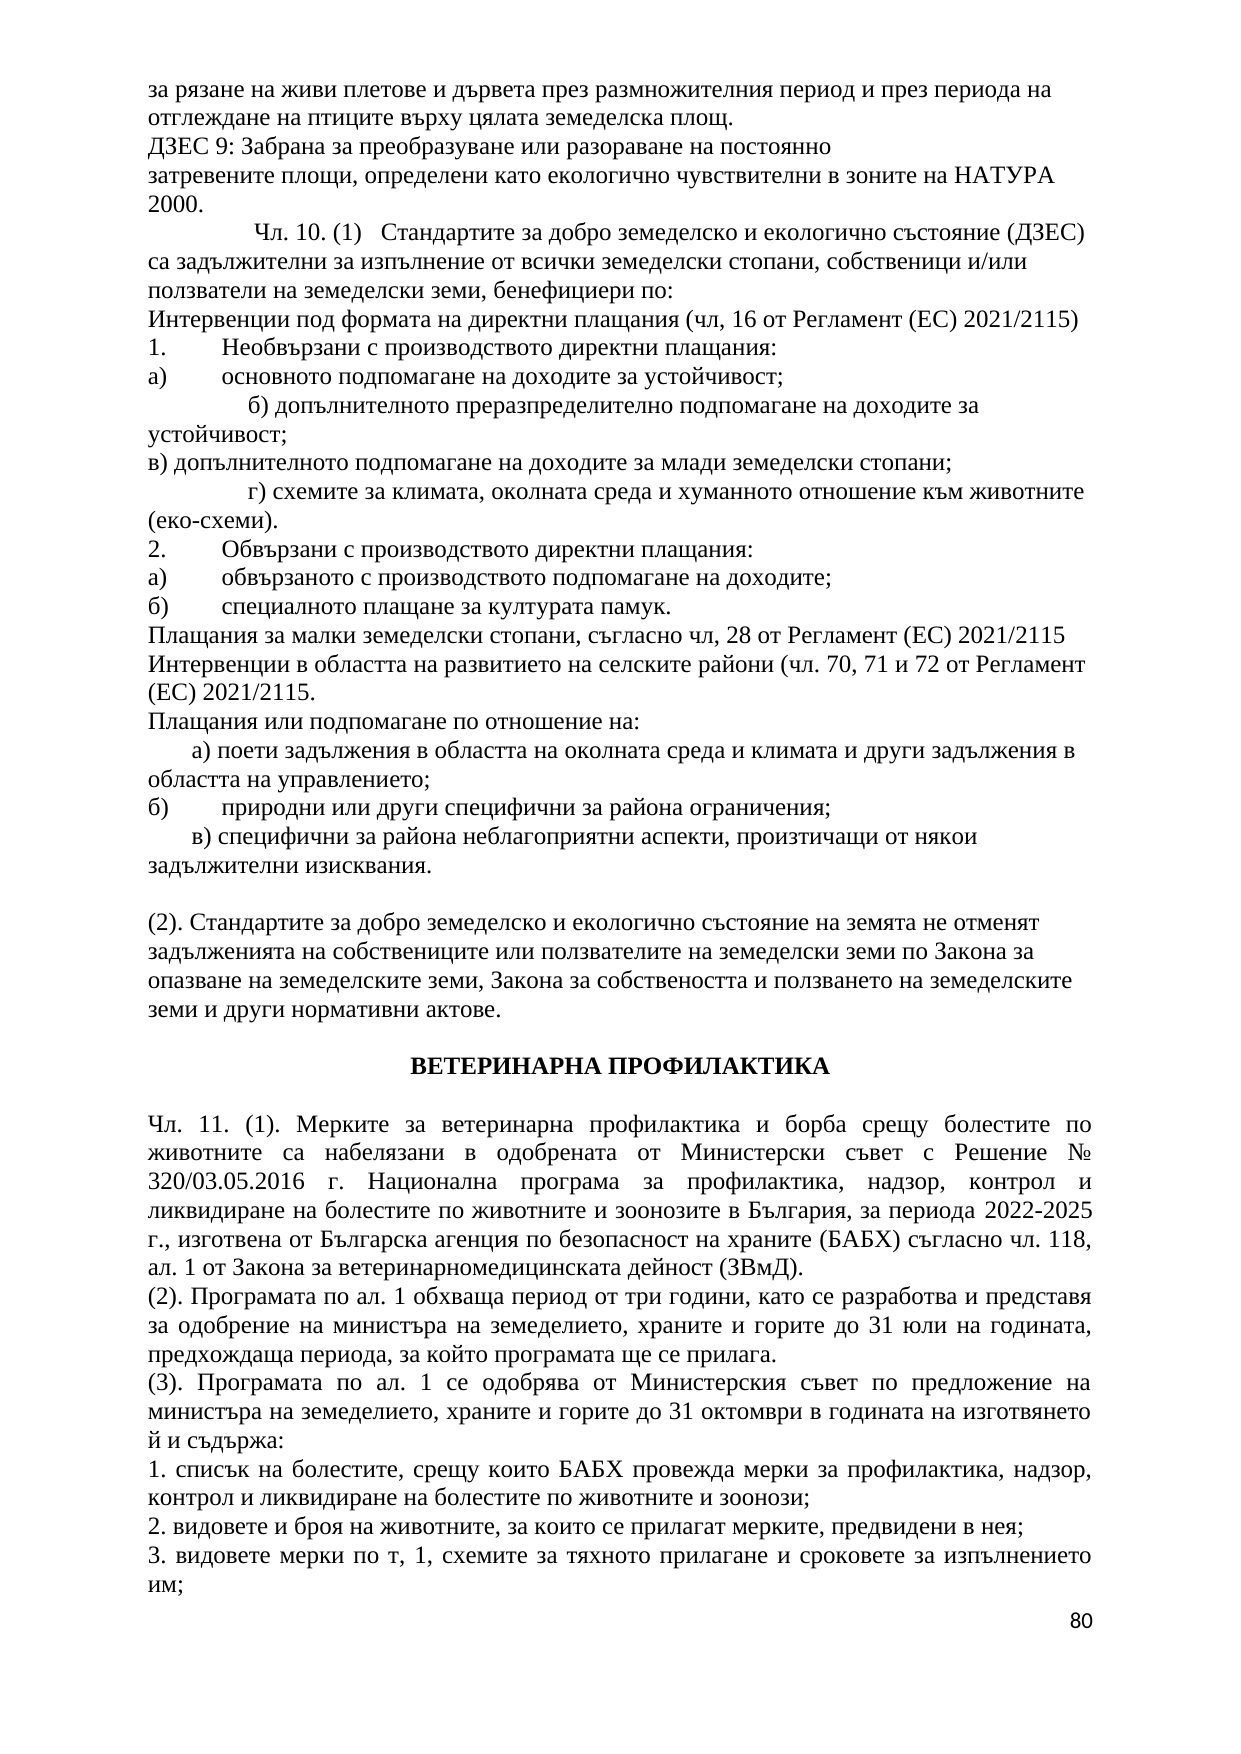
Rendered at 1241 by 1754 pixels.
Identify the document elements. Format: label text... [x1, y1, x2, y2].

text Плащания за малки земеделски стопани, съгласно чл, 28 от Регламент (ЕС) 2021/2115 [148, 620, 1093, 649]
text б) допълнителното преразпределително подпомагане на доходите за устойчивост; [148, 390, 1093, 447]
text а) поети задължения в областта на околната среда и климата и други задължения в областта на управлението; [148, 735, 1093, 792]
text в) допълнителното подпомагане на доходите за млади земеделски стопани; [148, 447, 1093, 476]
text Чл. 10. (1) Стандартите за добро земеделско и екологично състояние (ДЗЕС) са задължителни за изпълнение от всички земеделски стопани, собственици и/или ползватели на земеделски земи, бенефициери по: [148, 217, 1093, 304]
text 1. списък на болестите, срещу които БАБХ провежда мерки за профилактика, надзор, контрол и ликвидиране на болестите по животните и зоонози; [148, 1454, 1093, 1511]
text а) основното подпомагане на доходите за устойчивост; [148, 361, 1093, 390]
text г) схемите за климата, околната среда и хуманното отношение към животните (еко-схеми). [148, 476, 1093, 534]
text Интервенции в областта на развитието на селските райони (чл. 70, 71 и 72 от Регламент (ЕС) 2021/2115. [148, 649, 1093, 706]
text (2). Програмата по ал. 1 обхваща период от три години, като се разработва и представя за одобрение на министъра на земеделието, храните и горите до 31 юли на годината, предхождаща периода, за който програмата ще се прилага. [148, 1281, 1093, 1367]
text а) обвързаното с производството подпомагане на доходите; [148, 562, 1093, 591]
text Интервенции под формата на директни плащания (чл, 16 от Регламент (ЕС) 2021/2115) [148, 304, 1093, 332]
text 2. Обвързани с производството директни плащания: [148, 534, 1093, 562]
text 2. видовете и броя на животните, за които се прилагат мерките, предвидени в нея; [148, 1511, 1093, 1540]
text б) специалното плащане за културата памук. [148, 591, 1093, 620]
text ВЕТЕРИНАРНА ПРОФИЛАКТИКА [148, 1051, 1093, 1080]
text 1. Необвързани с производството директни плащания: [148, 332, 1093, 361]
text Чл. 11. (1). Мерките за ветеринарна профилактика и борба срещу болестите по животните са набелязани в одобрената от Министерски съвет с Решение № 320/03.05.2016 г. Национална програма за профилактика, надзор, контрол и ликвидиране на болестите по животните и зоонозите в България, за периода 2022-2025 г., изготвена от Българска агенция по безопасност на храните (БАБХ) съгласно чл. 118, ал. 1 от Закона за ветеринарномедицинската дейност (ЗВмД). [148, 1109, 1093, 1281]
text б) природни или други специфични за района ограничения; [148, 792, 1093, 821]
text 3. видовете мерки по т, 1, схемите за тяхното прилагане и сроковете за изпълнението им; [148, 1540, 1093, 1597]
text (3). Програмата по ал. 1 се одобрява от Министерския съвет по предложение на министъра на земеделието, храните и горите до 31 октомври в годината на изготвянето й и съдържа: [148, 1367, 1093, 1454]
text ДЗЕС 9: Забрана за преобразуване или разораване на постоянно [148, 131, 1093, 160]
text Плащания или подпомагане по отношение на: [148, 706, 1093, 735]
text (2). Стандартите за добро земеделско и екологично състояние на земята не отменят задълженията на собствениците или ползвателите на земеделски земи по Закона за опазване на земеделските земи, Закона за собствеността и ползването на земеделските земи и други нормативни актове. [148, 907, 1093, 1022]
text за рязане на живи плетове и дървета през размножителния период и през периода на отглеждане на птиците върху цялата земеделска площ. [148, 74, 1093, 131]
text в) специфични за района неблагоприятни аспекти, произтичащи от някои задължителни изисквания. [148, 821, 1093, 879]
text затревените площи, определени като екологично чувствителни в зоните на НАТУРА 2000. [148, 160, 1093, 217]
